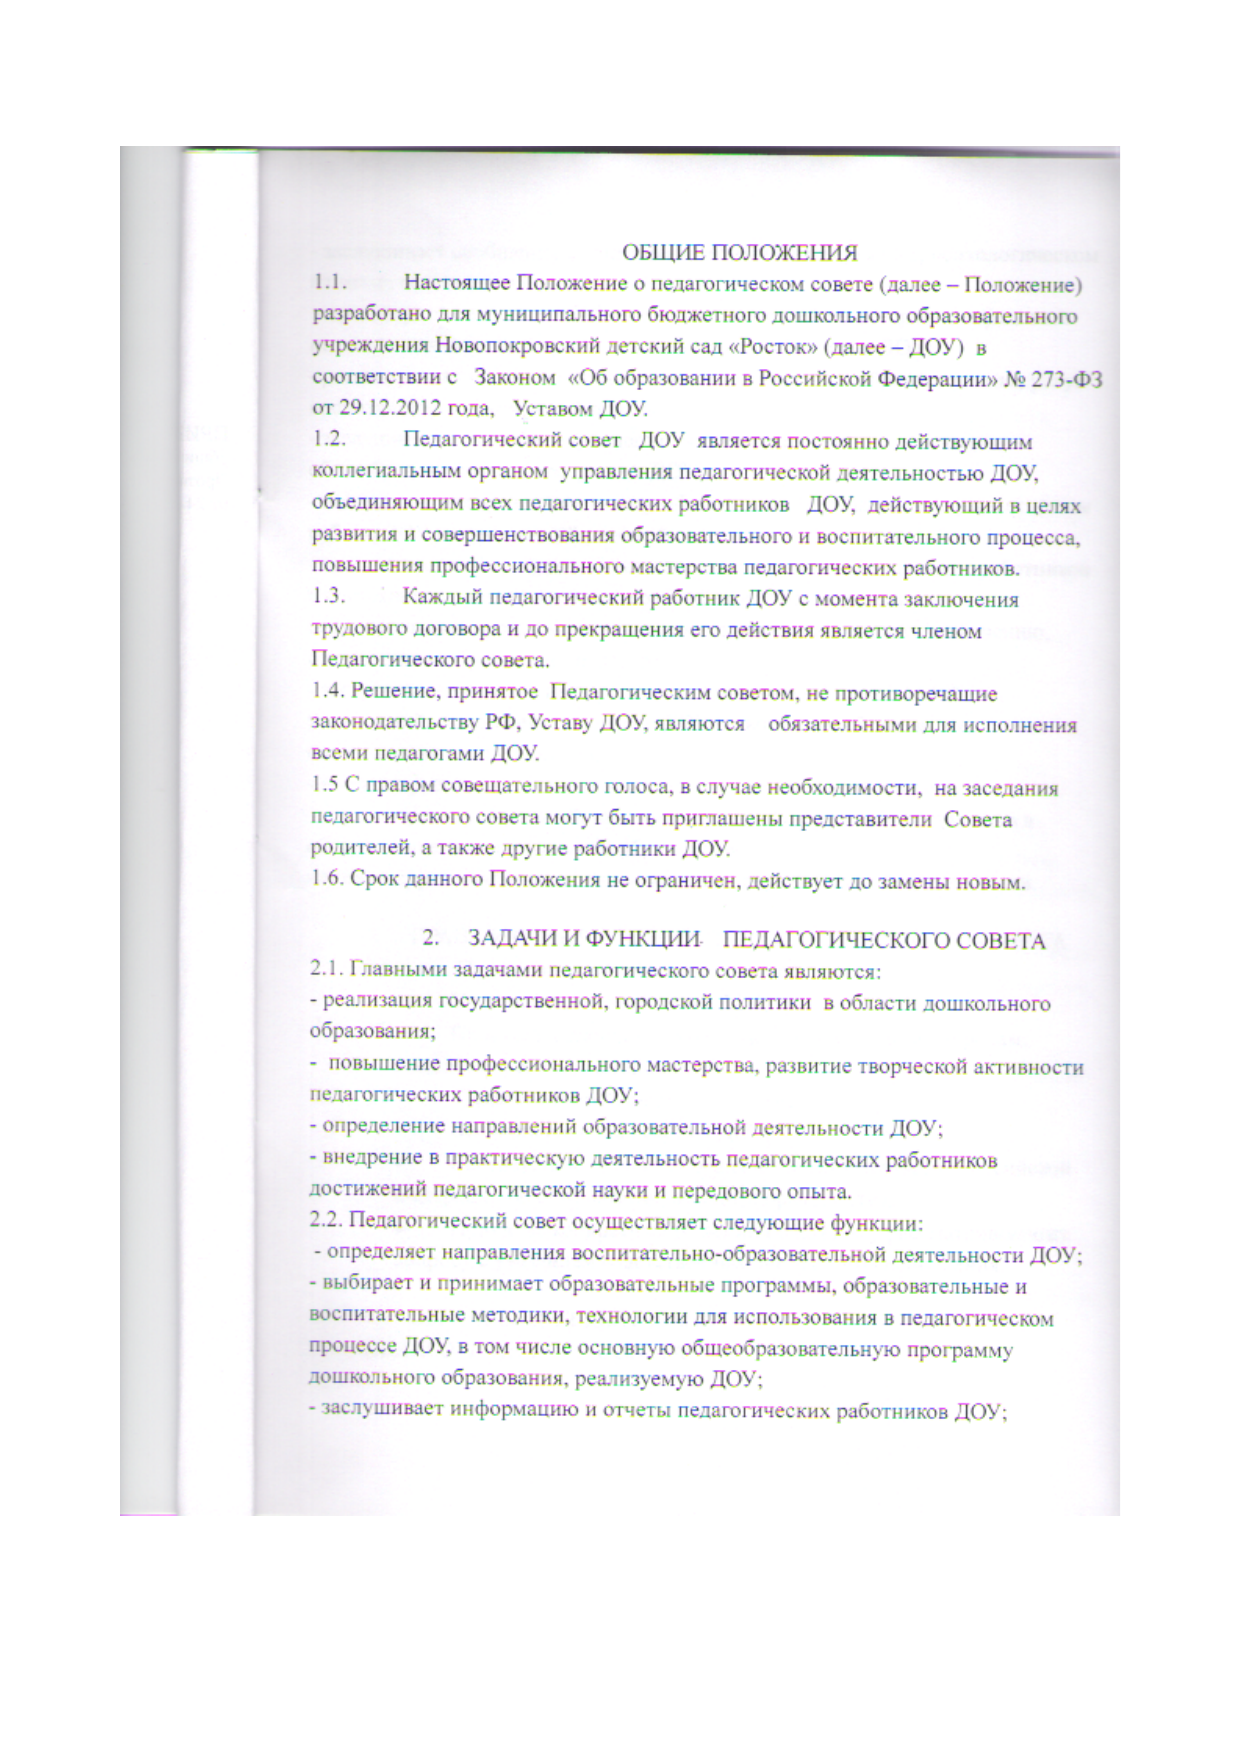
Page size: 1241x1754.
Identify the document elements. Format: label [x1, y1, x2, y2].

picture [120, 146, 1121, 1516]
